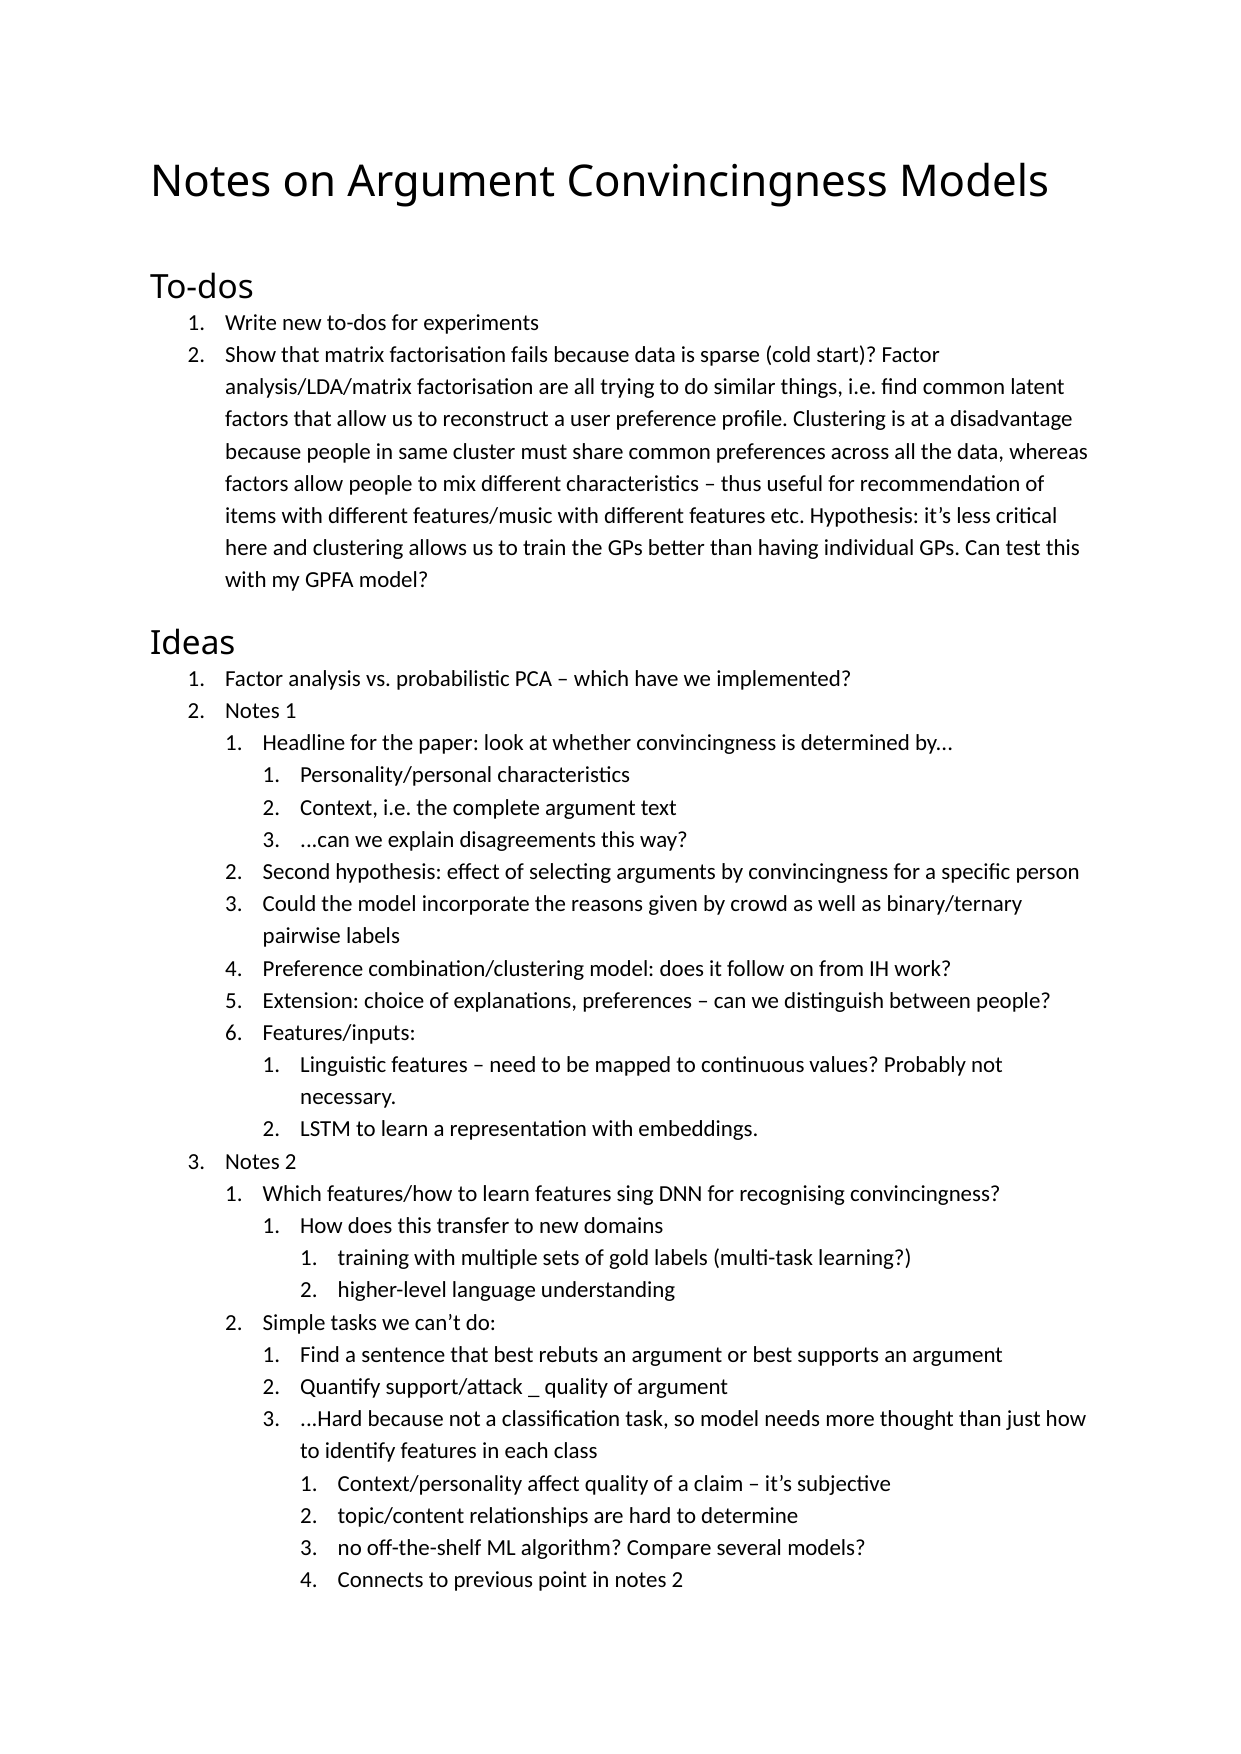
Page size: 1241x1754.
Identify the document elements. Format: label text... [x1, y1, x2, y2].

subtitle Ideas [150, 618, 1090, 664]
list How does this transfer to new domains [262, 1211, 1090, 1239]
list Find a sentence that best rebuts an argument or best supports an argument [262, 1340, 1090, 1368]
list Could the model incorporate the reasons given by crowd as well as binary/ternary pairwise labels [225, 889, 1090, 949]
list higher-level language understanding [300, 1276, 1090, 1303]
list ...Hard because not a classification task, so model needs more thought than just how to identify features in each class [262, 1404, 1090, 1464]
list training with multiple sets of gold labels (multi-task learning?) [300, 1243, 1090, 1271]
list Which features/how to learn features sing DNN for recognising convincingness? [225, 1179, 1090, 1207]
list ...can we explain disagreements this way? [262, 825, 1090, 853]
list Notes 2 [187, 1147, 1090, 1175]
list Write new to-dos for experiments [187, 308, 1090, 336]
title Notes on Argument Convincingness Models [150, 150, 1090, 209]
subtitle To-dos [150, 263, 1090, 308]
list Personality/personal characteristics [262, 761, 1090, 788]
list no off-the-shelf ML algorithm? Compare several models? [300, 1533, 1090, 1561]
list Preference combination/clustering model: does it follow on from IH work? [225, 954, 1090, 982]
list Features/inputs: [225, 1018, 1090, 1046]
list Notes 1 [187, 696, 1090, 724]
list Show that matrix factorisation fails because data is sparse (cold start)? Factor analysis/LDA/matrix factorisation are all trying to do similar things, i.e. find common latent factors that allow us to reconstruct a user preference profile. Clustering is at a disadvantage because people in same cluster must share common preferences across all the data, whereas factors allow people to mix different characteristics – thus useful for recommendation of items with different features/music with different features etc. Hypothesis: it’s less critical here and clustering allows us to train the GPs better than having individual GPs. Can test this with my GPFA model? [187, 340, 1090, 593]
list Simple tasks we can’t do: [225, 1308, 1090, 1336]
list LSTM to learn a representation with embeddings. [262, 1114, 1090, 1143]
list Linguistic features – need to be mapped to continuous values? Probably not necessary. [262, 1050, 1090, 1110]
list Second hypothesis: effect of selecting arguments by convincingness for a specific person [225, 857, 1090, 885]
list Context, i.e. the complete argument text [262, 793, 1090, 821]
list topic/content relationships are hard to determine [300, 1501, 1090, 1529]
list Extension: choice of explanations, preferences – can we distinguish between people? [225, 986, 1090, 1014]
list Connects to previous point in notes 2 [300, 1565, 1090, 1593]
list Headline for the paper: look at whether convincingness is determined by... [225, 728, 1090, 756]
list Context/personality affect quality of a claim – it’s subjective [300, 1469, 1090, 1497]
list Quantify support/attack _ quality of argument [262, 1372, 1090, 1400]
list Factor analysis vs. probabilistic PCA – which have we implemented? [187, 664, 1090, 692]
